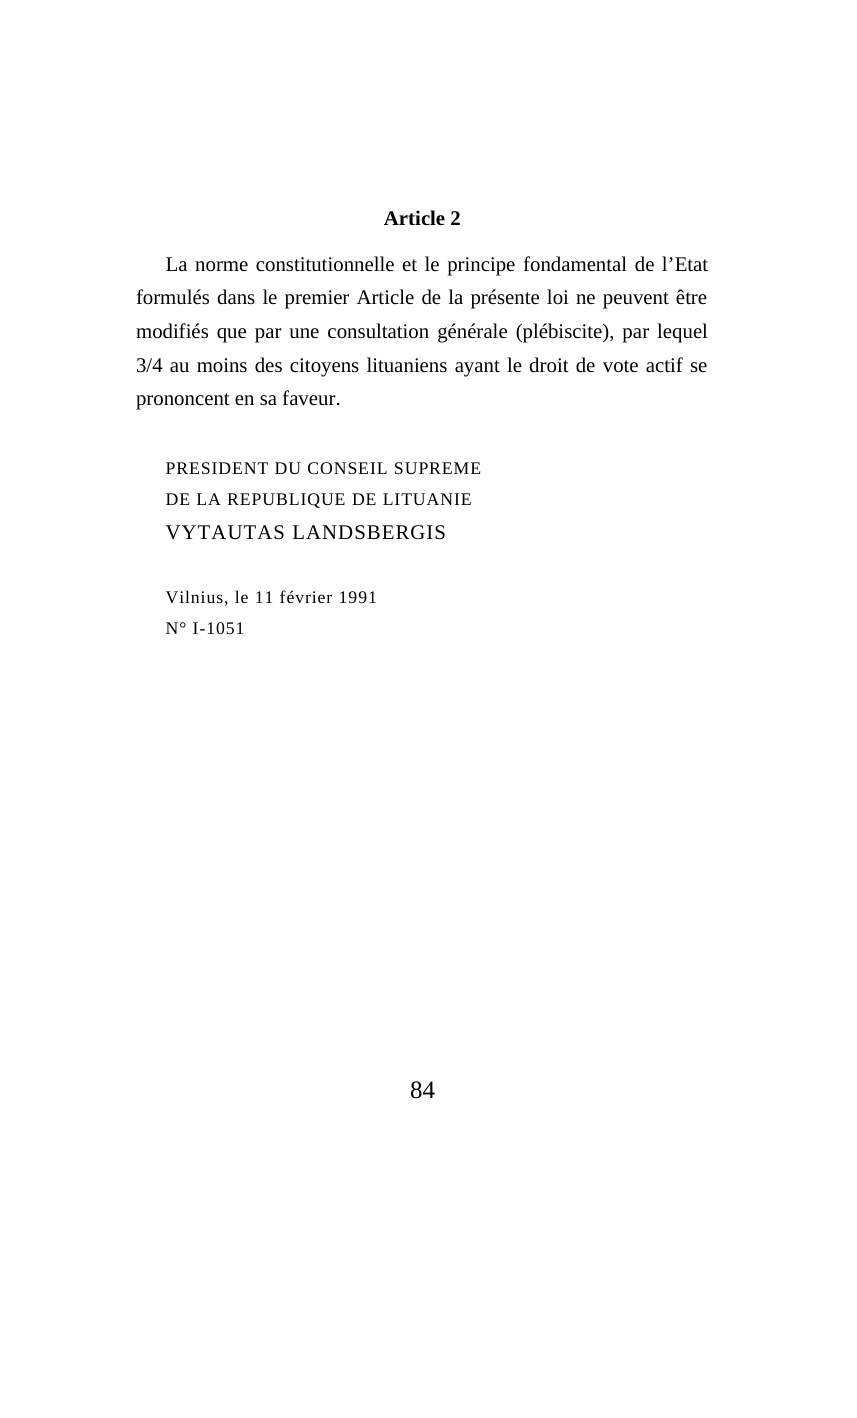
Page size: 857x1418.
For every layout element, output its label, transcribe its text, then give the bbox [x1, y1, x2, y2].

text La norme constitutionnelle et le principe fondamental de l’Etat formulés dans le premier Article de la présente loi ne peuvent être modifiés que par une consultation générale (plébiscite), par lequel 3/4 au moins des citoyens lituaniens ayant le droit de vote actif se prononcent en sa faveur. [136, 252, 709, 410]
text Vilnius, le 11 février 1991 [136, 587, 709, 607]
text DE LA REPUBLIQUE DE LITUANIE [136, 489, 709, 509]
text Article 2 [136, 206, 709, 230]
text PRESIDENT DU CONSEIL SUPREME [136, 458, 709, 478]
text N° I-1051 [136, 618, 709, 638]
text VYTAUTAS LANDSBERGIS [136, 520, 709, 544]
